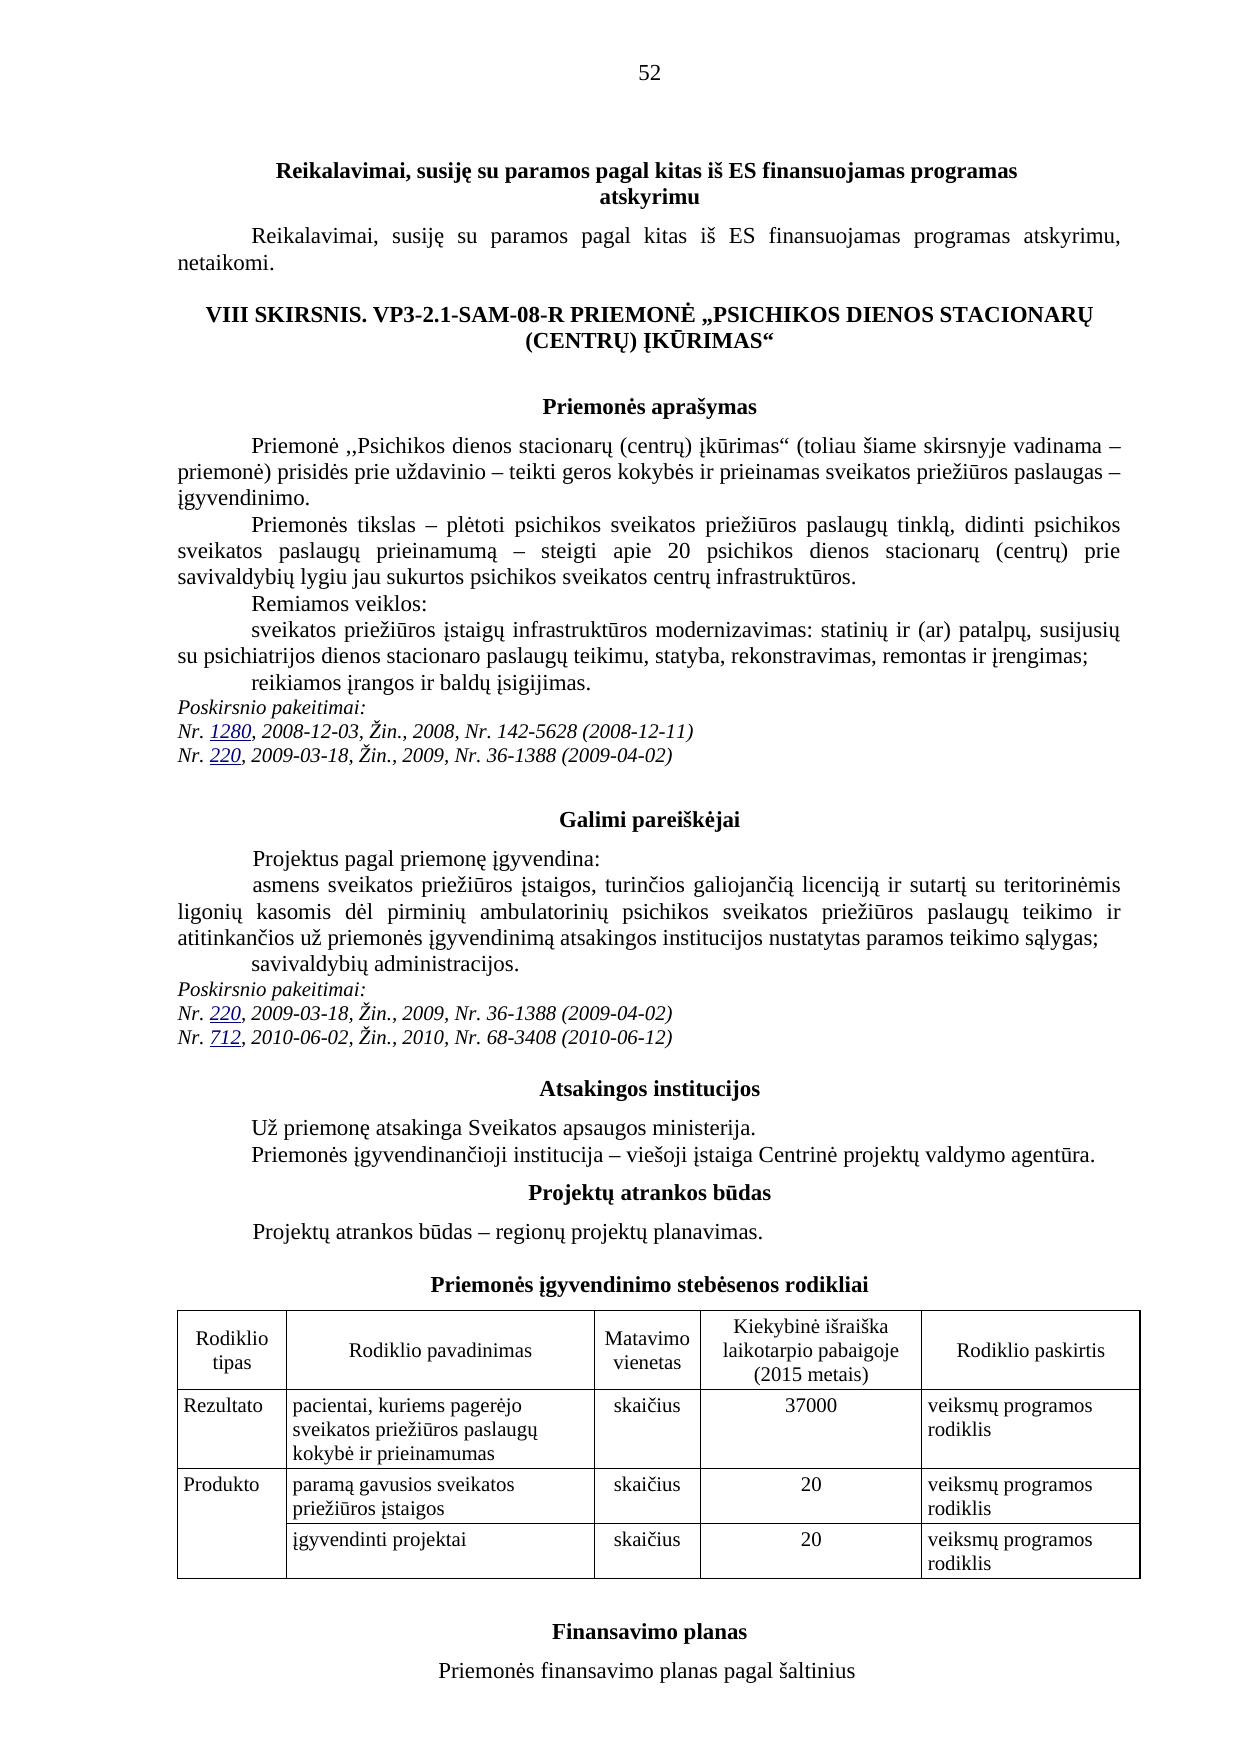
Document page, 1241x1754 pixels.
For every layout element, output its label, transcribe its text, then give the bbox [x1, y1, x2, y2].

table_header Rodiklio pavadinimas [287, 1311, 594, 1389]
text Finansavimo planas [177, 1618, 1122, 1644]
text Už priemonę atsakinga Sveikatos apsaugos ministerija. [177, 1114, 1122, 1141]
text Projektų atrankos būdas – regionų projektų planavimas. [215, 1218, 1122, 1245]
text Reikalavimai, susiję su paramos pagal kitas iš ES finansuojamas programas atskyrimu [177, 157, 1122, 210]
text reikiamos įrangos ir baldų įsigijimas. [177, 669, 1122, 695]
text Projektus pagal priemonę įgyvendina: [177, 845, 1122, 871]
text Reikalavimai, susiję su paramos pagal kitas iš ES finansuojamas programas atskyrimu, netaikomi. [177, 222, 1122, 275]
table_cell paramą gavusios sveikatos priežiūros įstaigos [287, 1469, 594, 1523]
text Nr. 1280, 2008-12-03, Žin., 2008, Nr. 142-5628 (2008-12-11) [177, 719, 1122, 743]
text Poskirsnio pakeitimai: [177, 977, 1122, 1001]
text Priemonės tikslas – plėtoti psichikos sveikatos priežiūros paslaugų tinklą, didinti psichikos sveikatos paslaugų prieinamumą – steigti apie 20 psichikos dienos stacionarų (centrų) prie savivaldybių lygiu jau sukurtos psichikos sveikatos centrų infrastruktūros. [177, 511, 1122, 590]
table_cell įgyvendinti projektai [287, 1524, 594, 1578]
text Nr. 712, 2010-06-02, Žin., 2010, Nr. 68-3408 (2010-06-12) [177, 1025, 1122, 1049]
table_cell pacientai, kuriems pagerėjo sveikatos priežiūros paslaugų kokybė ir prieinamumas [287, 1390, 594, 1468]
text sveikatos priežiūros įstaigų infrastruktūros modernizavimas: statinių ir (ar) patalpų, susijusių su psichiatrijos dienos stacionaro paslaugų teikimu, statyba, rekonstravimas, remontas ir įrengimas; [177, 616, 1122, 669]
table_cell veiksmų programos rodiklis [922, 1469, 1139, 1523]
text Nr. 220, 2009-03-18, Žin., 2009, Nr. 36-1388 (2009-04-02) [177, 743, 1122, 767]
text Priemonės įgyvendinančioji institucija – viešoji įstaiga Centrinė projektų valdymo agentūra. [177, 1141, 1122, 1167]
text VIII SKIRSNIS. VP3-2.1-SAM-08-R PRIEMONĖ „PSICHIKOS DIENOS STACIONARŲ (CENTRŲ) ĮKŪRIMAS“ [177, 301, 1122, 354]
table_header Rodiklio tipas [178, 1311, 286, 1389]
text Nr. 220, 2009-03-18, Žin., 2009, Nr. 36-1388 (2009-04-02) [177, 1001, 1122, 1025]
table_cell skaičius [595, 1469, 700, 1523]
table_header Rodiklio paskirtis [922, 1311, 1139, 1389]
table_header Kiekybinė išraiška laikotarpio pabaigoje (2015 metais) [701, 1311, 921, 1389]
table_cell Produkto [178, 1469, 286, 1578]
text Galimi pareiškėjai [177, 806, 1122, 833]
table_cell 37000 [701, 1390, 921, 1468]
table_cell 20 [701, 1524, 921, 1578]
table_cell veiksmų programos rodiklis [922, 1390, 1139, 1468]
text Atsakingos institucijos [177, 1075, 1122, 1102]
text Remiamos veiklos: [177, 590, 1122, 616]
text Priemonės įgyvendinimo stebėsenos rodikliai [177, 1271, 1122, 1297]
table_cell skaičius [595, 1390, 700, 1468]
text Priemonės finansavimo planas pagal šaltinius [177, 1657, 1122, 1683]
text asmens sveikatos priežiūros įstaigos, turinčios galiojančią licenciją ir sutartį su teritorinėmis ligonių kasomis dėl pirminių ambulatorinių psichikos sveikatos priežiūros paslaugų teikimo ir atitinkančios už priemonės įgyvendinimą atsakingos institucijos nustatytas paramos teikimo sąlygas; [177, 871, 1122, 951]
table_cell veiksmų programos rodiklis [922, 1524, 1139, 1578]
table_cell Rezultato [178, 1390, 286, 1468]
text Priemonės aprašymas [177, 393, 1122, 419]
text savivaldybių administracijos. [177, 951, 1122, 977]
text Poskirsnio pakeitimai: [177, 695, 1122, 719]
text Projektų atrankos būdas [177, 1179, 1122, 1206]
table_header Matavimo vienetas [595, 1311, 700, 1389]
table_cell skaičius [595, 1524, 700, 1578]
table_cell 20 [701, 1469, 921, 1523]
text Priemonė ,,Psichikos dienos stacionarų (centrų) įkūrimas“ (toliau šiame skirsnyje vadinama – priemonė) prisidės prie uždavinio – teikti geros kokybės ir prieinamas sveikatos priežiūros paslaugas – įgyvendinimo. [177, 432, 1122, 511]
